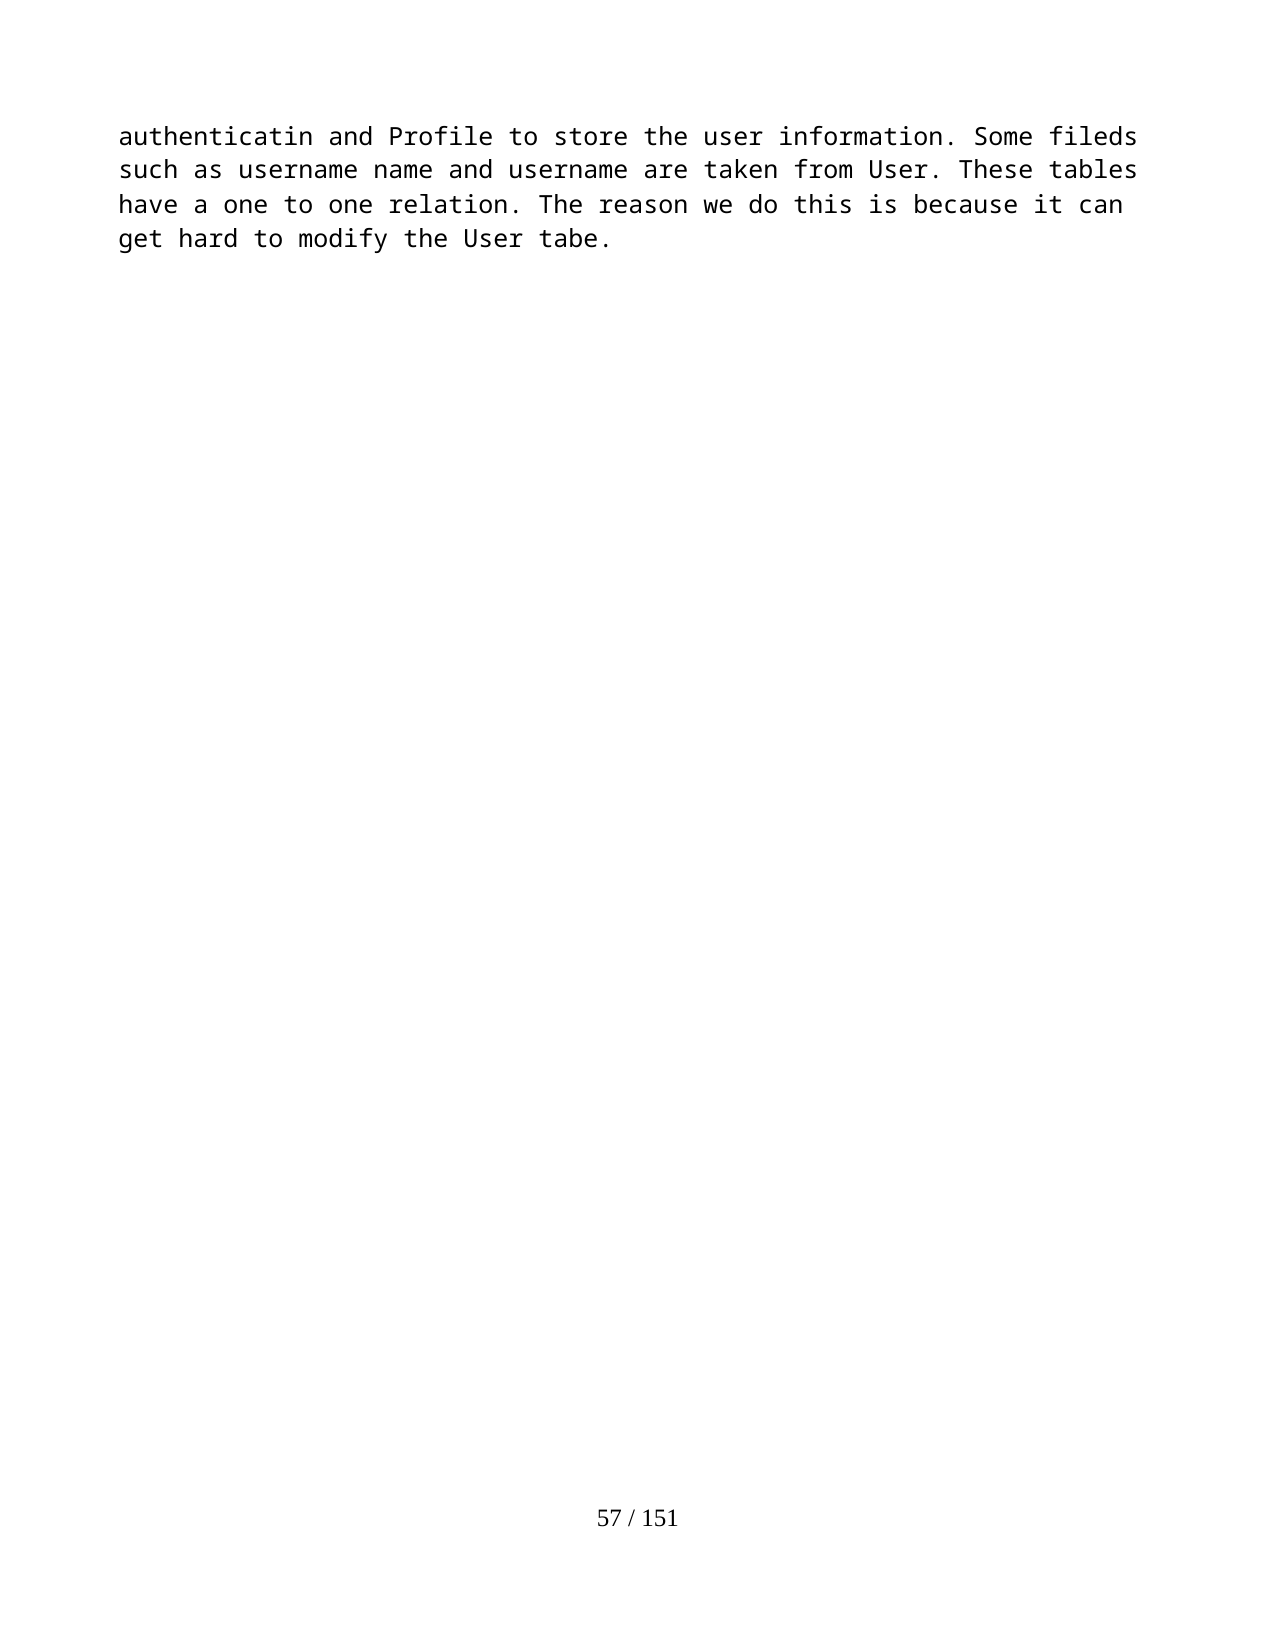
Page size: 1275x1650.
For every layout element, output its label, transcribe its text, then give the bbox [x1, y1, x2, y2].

text authenticatin and Profile to store the user information. Some fileds such as username name and username are taken from User. These tables have a one to one relation. The reason we do this is because it can get hard to modify the User tabe. [118, 118, 1157, 254]
